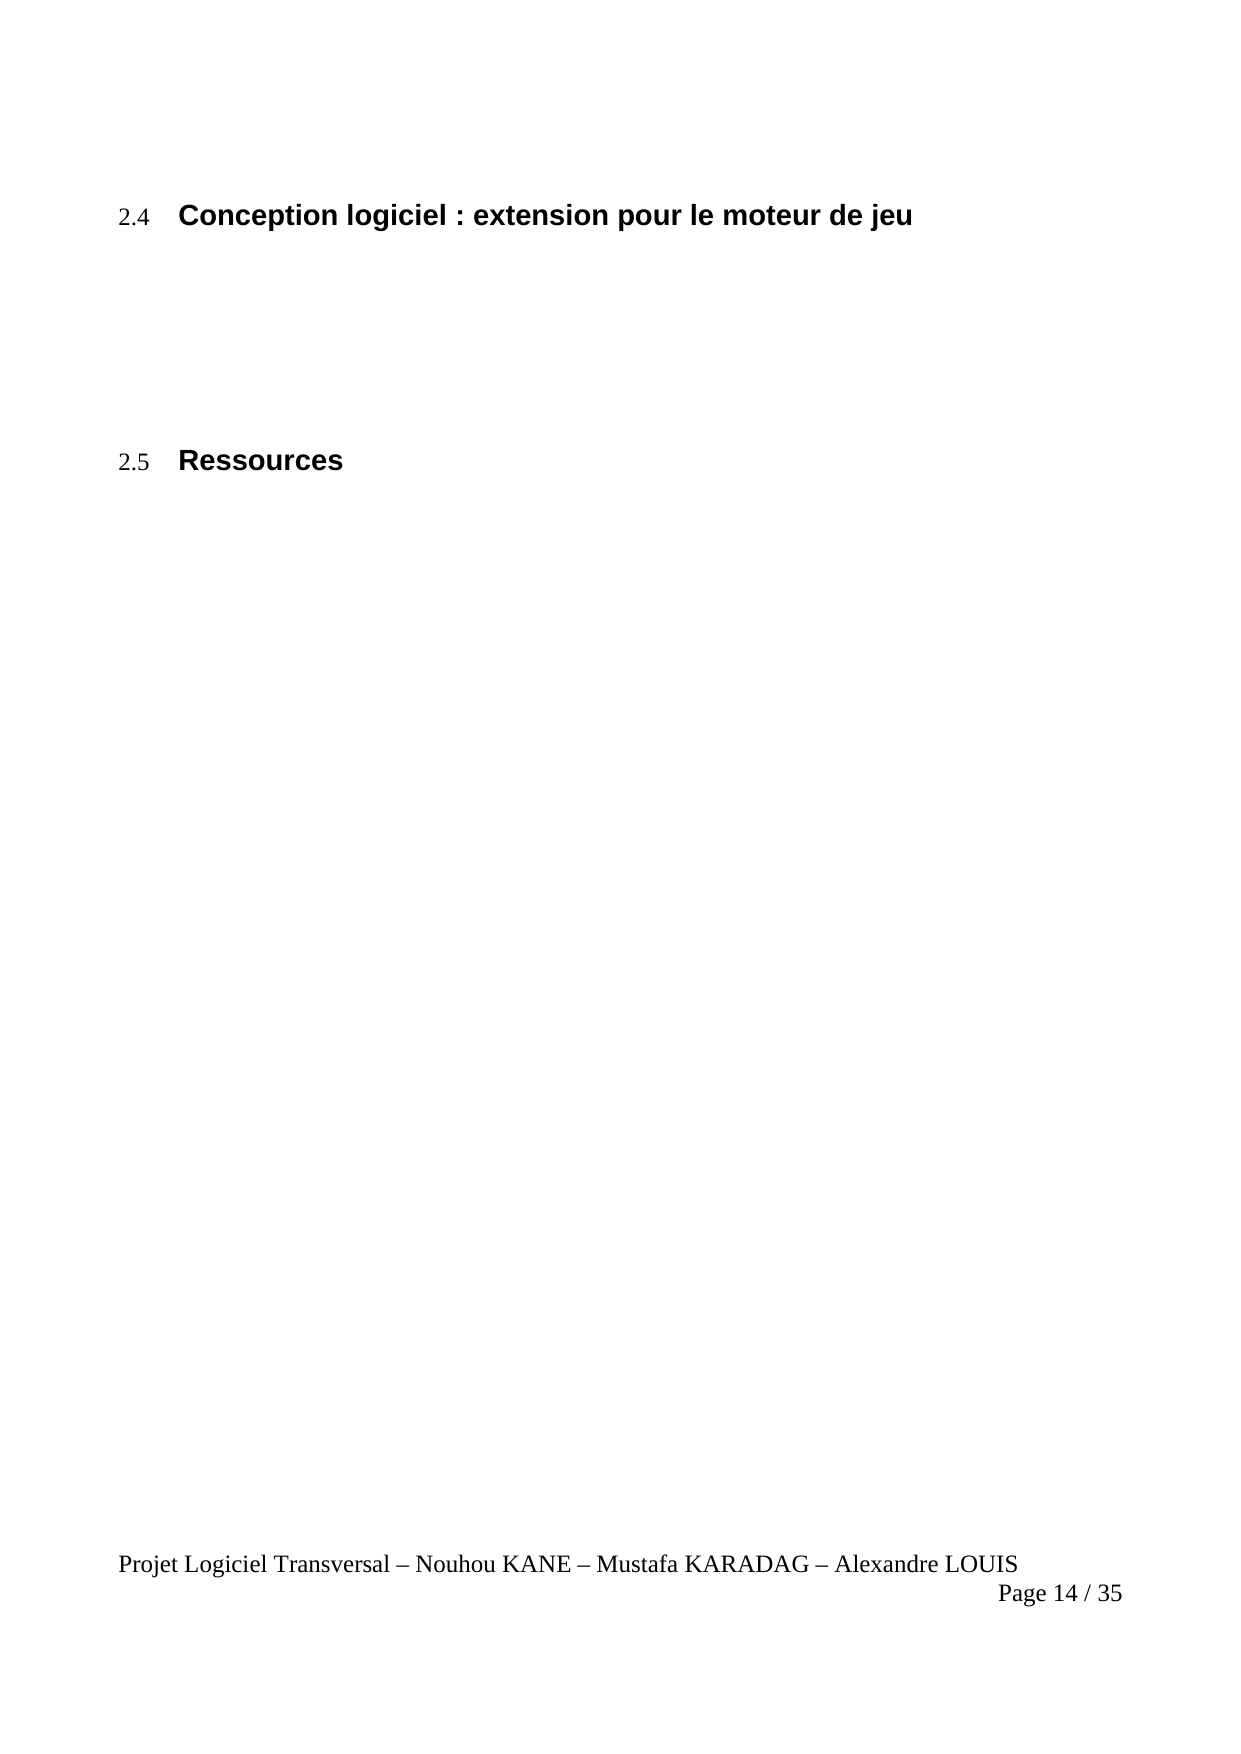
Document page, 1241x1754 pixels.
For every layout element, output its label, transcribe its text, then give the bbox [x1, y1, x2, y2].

list Ressources [118, 443, 1122, 476]
list Conception logiciel : extension pour le moteur de jeu [118, 197, 1122, 231]
